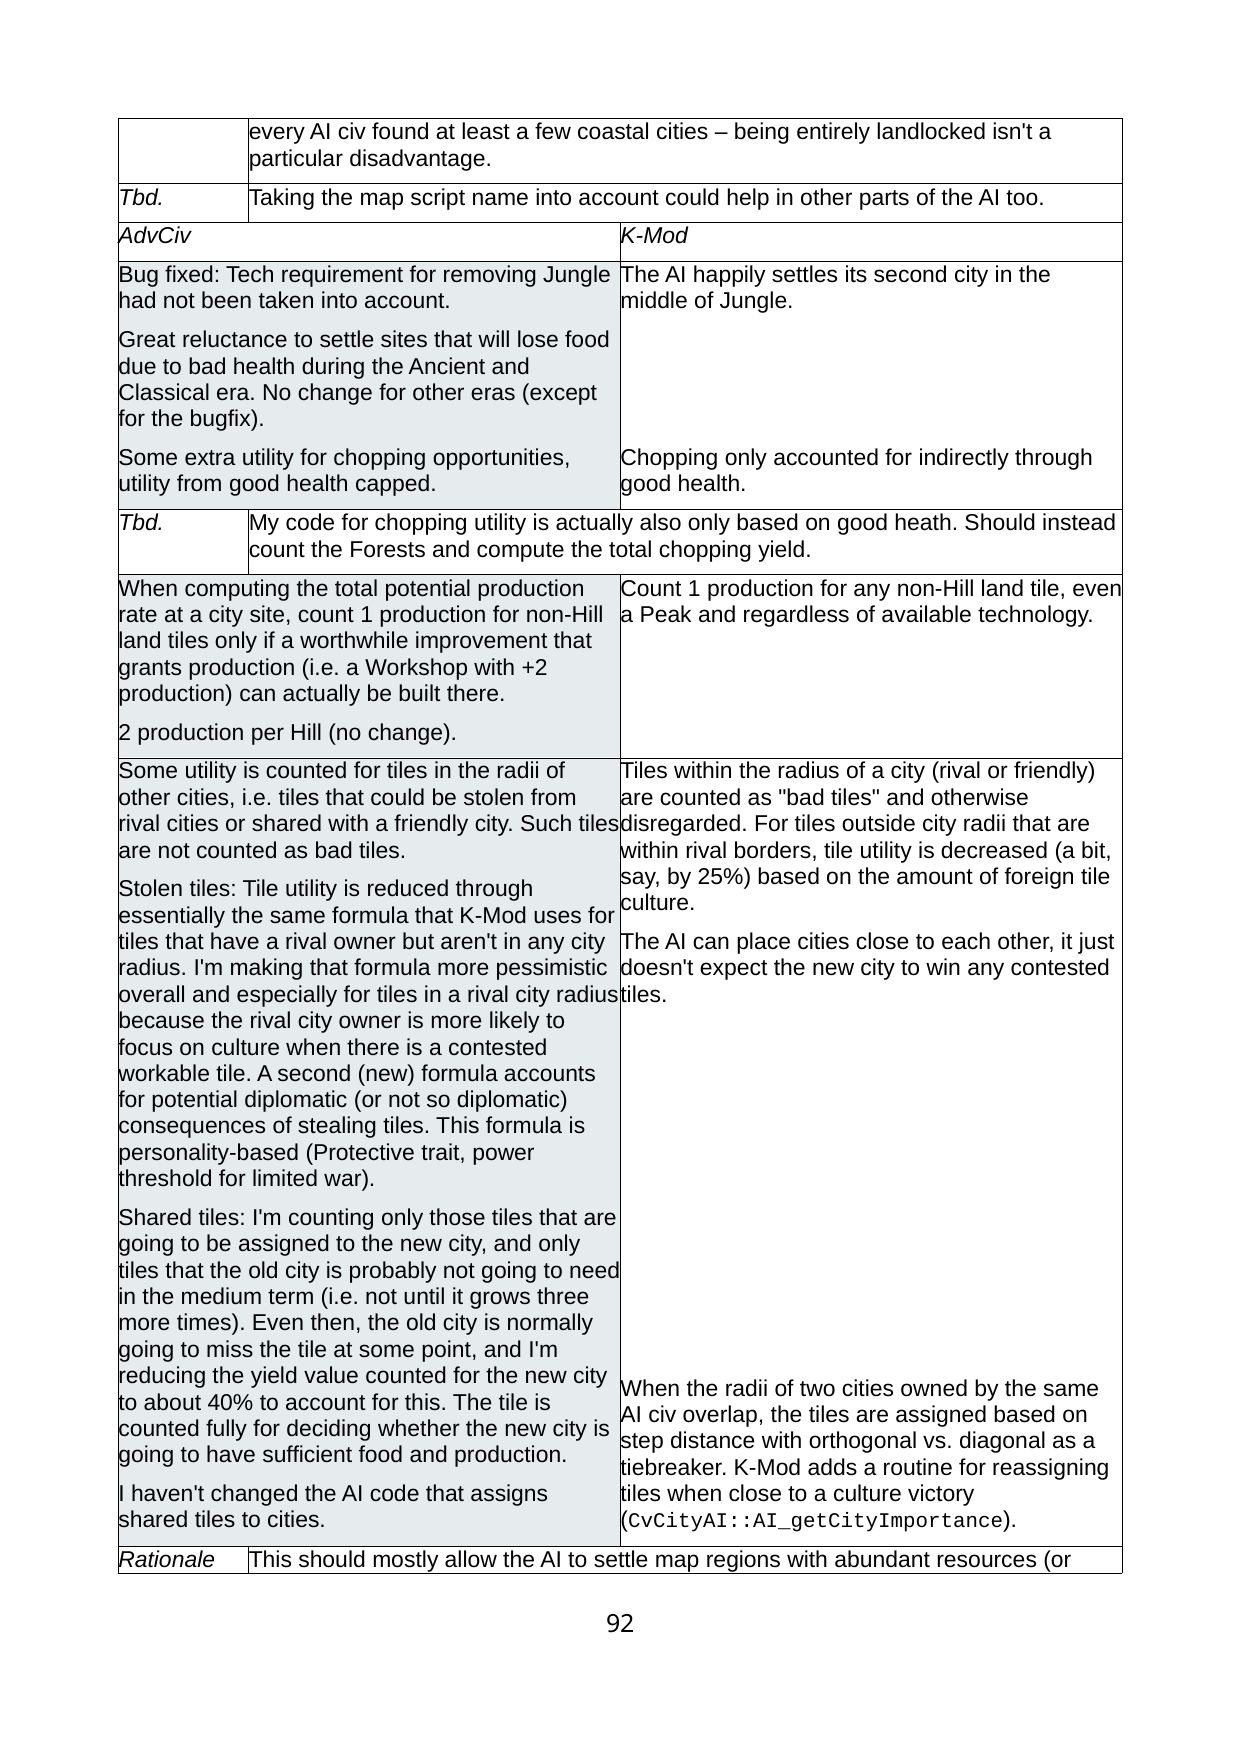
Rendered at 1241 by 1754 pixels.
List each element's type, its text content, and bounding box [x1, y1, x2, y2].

table_cell Tiles within the radius of a city (rival or friendly) are counted as "bad tiles" and otherwise disregarded. For tiles outside city radii that are within rival borders, tile utility is decreased (a bit, say, by 25%) based on the amount of foreign tile culture. The AI can place cities close to each other, it just doesn't expect the new city to win any contested tiles. When the radii of two cities owned by the same AI civ overlap, the tiles are assigned based on step distance with orthogonal vs. diagonal as a tiebreaker. K-Mod adds a routine for reassigning tiles when close to a culture victory (CvCityAI::AI_getCityImportance). [621, 759, 1122, 1546]
table_cell [119, 119, 248, 183]
table_cell Tbd. [119, 184, 248, 222]
table_cell Some utility is counted for tiles in the radii of other cities, i.e. tiles that could be stolen from rival cities or shared with a friendly city. Such tiles are not counted as bad tiles. Stolen tiles: Tile utility is reduced through essentially the same formula that K-Mod uses for tiles that have a rival owner but aren't in any city radius. I'm making that formula more pessimistic overall and especially for tiles in a rival city radius because the rival city owner is more likely to focus on culture when there is a contested workable tile. A second (new) formula accounts for potential diplomatic (or not so diplomatic) consequences of stealing tiles. This formula is personality-based (Protective trait, power threshold for limited war). Shared tiles: I'm counting only those tiles that are going to be assigned to the new city, and only tiles that the old city is probably not going to need in the medium term (i.e. not until it grows three more times). Even then, the old city is normally going to miss the tile at some point, and I'm reducing the yield value counted for the new city to about 40% to account for this. The tile is counted fully for deciding whether the new city is going to have sufficient food and production. I haven't changed the AI code that assigns shared tiles to cities. [119, 759, 620, 1546]
table_cell Tbd. [119, 510, 248, 574]
table_cell The AI happily settles its second city in the middle of Jungle. Chopping only accounted for indirectly through good health. [621, 262, 1122, 509]
table_cell Taking the map script name into account could help in other parts of the AI too. [249, 184, 1122, 222]
table_cell This should mostly allow the AI to settle map regions with abundant resources (or [249, 1547, 1122, 1573]
table_cell AdvCiv [119, 223, 620, 261]
table_cell Count 1 production for any non-Hill land tile, even a Peak and regardless of available technology. [621, 575, 1122, 757]
table_cell Bug fixed: Tech requirement for removing Jungle had not been taken into account. Great reluctance to settle sites that will lose food due to bad health during the Ancient and Classical era. No change for other eras (except for the bugfix). Some extra utility for chopping opportunities, utility from good health capped. [119, 262, 620, 509]
table_cell My code for chopping utility is actually also only based on good heath. Should instead count the Forests and compute the total chopping yield. [249, 510, 1122, 574]
table_cell every AI civ found at least a few coastal cities – being entirely landlocked isn't a particular disadvantage. [249, 119, 1122, 183]
table_cell K-Mod [621, 223, 1122, 261]
table_cell When computing the total potential production rate at a city site, count 1 production for non-Hill land tiles only if a worthwhile improvement that grants production (i.e. a Workshop with +2 production) can actually be built there. 2 production per Hill (no change). [119, 575, 620, 757]
table_cell Rationale [119, 1547, 248, 1573]
